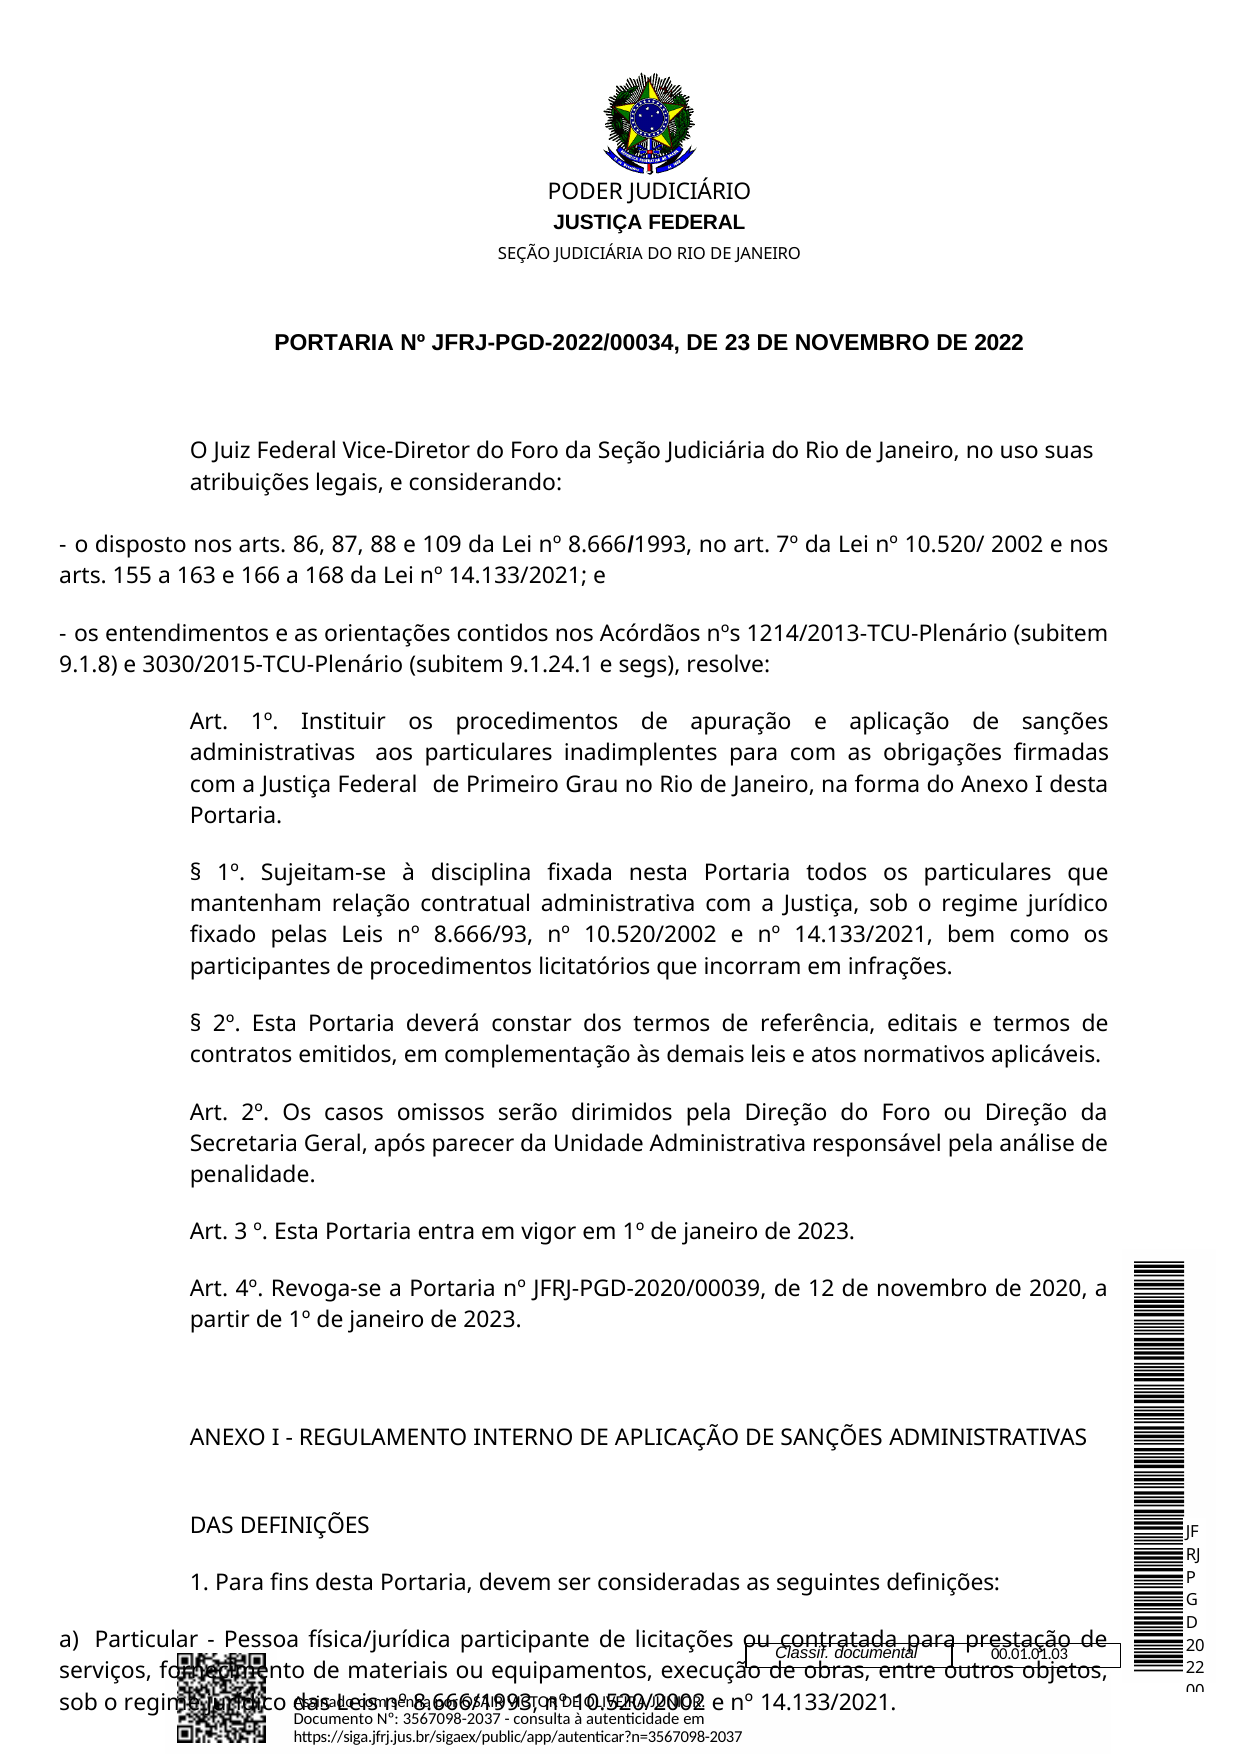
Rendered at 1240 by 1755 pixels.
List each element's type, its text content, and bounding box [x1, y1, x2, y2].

text § 2º. Esta Portaria deverá constar dos termos de referência, editais e termos de contratos emitidos, em complementação às demais leis e atos normativos aplicáveis. [189, 1007, 1109, 1069]
list os entendimentos e as orientações contidos nos Acórdãos nºs 1214/2013-TCU-Plenário (subitem 9.1.8) e 3030/2015-TCU-Plenário (subitem 9.1.24.1 e segs), resolve: [59, 617, 1109, 679]
text JUSTIÇA FEDERAL [103, 210, 1195, 234]
list Para fins desta Portaria, devem ser consideradas as seguintes definições: [189, 1566, 1122, 1597]
text SEÇÃO JUDICIÁRIA DO RIO DE JANEIRO [103, 242, 1195, 264]
text JFRJPGD202200034A [1186, 1520, 1206, 1692]
list Particular - Pessoa física/jurídica participante de licitações ou contratada para prestação de serviços, fornecimento de materiais ou equipamentos, execução de obras, entre outros objetos, sob o regime jurídico das Leis nº 8.666/1993, nº 10.520/2002 e nº 14.133/2021. [59, 1623, 1109, 1717]
text PODER JUDICIÁRIO [103, 175, 1195, 206]
subtitle PORTARIA Nº JFRJ-PGD-2022/00034, DE 23 DE NOVEMBRO DE 2022 [103, 328, 1195, 355]
text [1183, 1518, 1206, 1692]
text Art. 4º. Revoga-se a Portaria nº JFRJ-PGD-2020/00039, de 12 de novembro de 2020, a partir de 1º de janeiro de 2023. [189, 1272, 1109, 1334]
text DAS DEFINIÇÕES [189, 1509, 1122, 1540]
text ANEXO I - REGULAMENTO INTERNO DE APLICAÇÃO DE SANÇÕES ADMINISTRATIVAS [189, 1421, 1109, 1453]
text Art. 3 º. Esta Portaria entra em vigor em 1º de janeiro de 2023. [189, 1215, 1195, 1246]
text Art. 1º. Instituir os procedimentos de apuração e aplicação de sanções administrativas aos particulares inadimplentes para com as obrigações firmadas com a Justiça Federal de Primeiro Grau no Rio de Janeiro, na forma do Anexo I desta Portaria. [189, 705, 1109, 830]
text Art. 2º. Os casos omissos serão dirimidos pela Direção do Foro ou Direção da Secretaria Geral, após parecer da Unidade Administrativa responsável pela análise de penalidade. [189, 1095, 1109, 1189]
text O Juiz Federal Vice-Diretor do Foro da Seção Judiciária do Rio de Janeiro, no uso suas atribuições legais, e considerando: [189, 434, 1121, 497]
text § 1º. Sujeitam-se à disciplina fixada nesta Portaria todos os particulares que mantenham relação contratual administrativa com a Justiça, sob o regime jurídico fixado pelas Leis nº 8.666/93, nº 10.520/2002 e nº 14.133/2021, bem como os participantes de procedimentos licitatórios que incorram em infrações. [189, 856, 1109, 981]
list o disposto nos arts. 86, 87, 88 e 109 da Lei nº 8.666/1993, no art. 7º da Lei nº 10.520/ 2002 e nos arts. 155 a 163 e 166 a 168 da Lei nº 14.133/2021; e [59, 528, 1109, 591]
